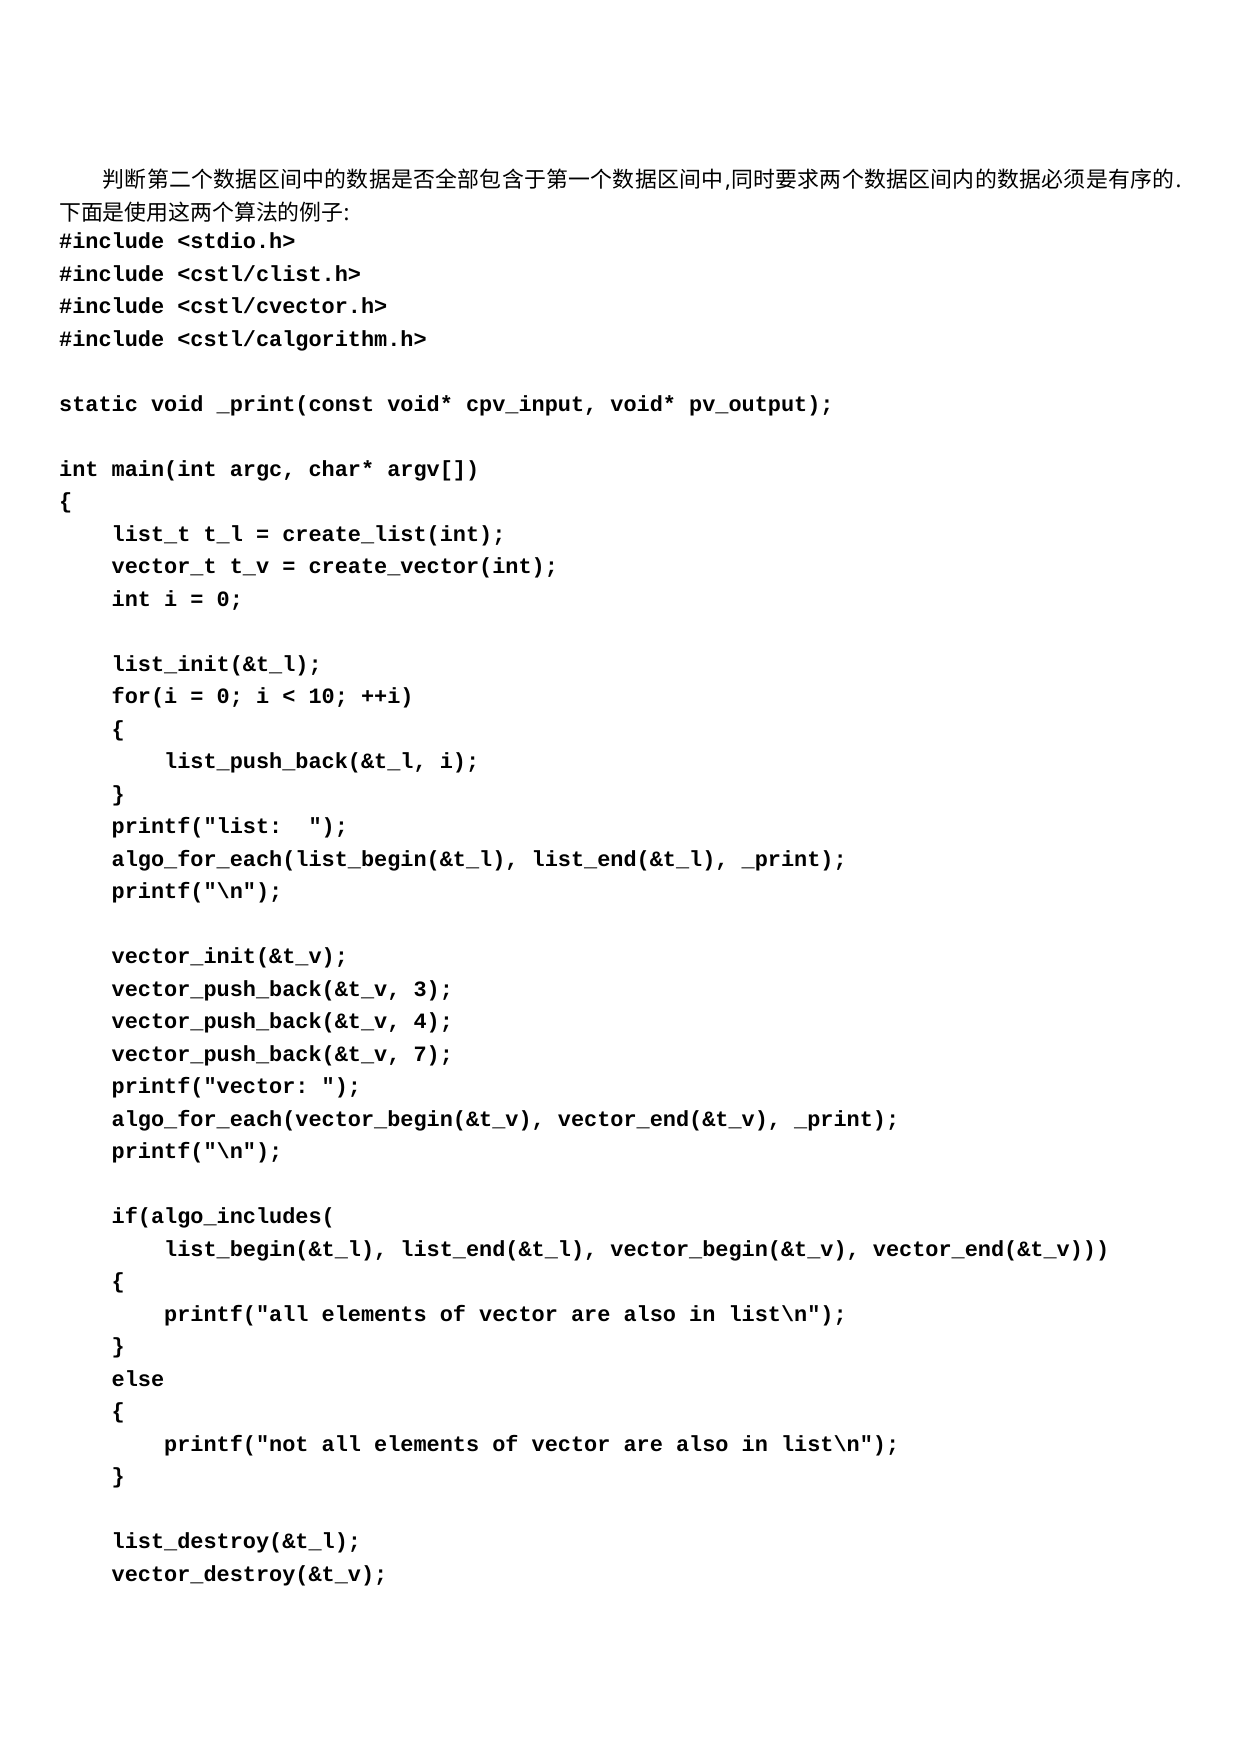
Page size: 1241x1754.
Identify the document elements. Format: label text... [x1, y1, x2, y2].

text printf("\n"); [59, 1137, 1181, 1169]
text } [59, 1462, 1181, 1494]
text } [59, 779, 1181, 812]
text 判断第二个数据区间中的数据是否全部包含于第一个数据区间中,同时要求两个数据区间内的数据必须是有序的.下面是使用这两个算法的例子: [59, 162, 1181, 227]
text else [59, 1364, 1181, 1397]
text vector_push_back(&t_v, 3); [59, 974, 1181, 1007]
text list_begin(&t_l), list_end(&t_l), vector_begin(&t_v), vector_end(&t_v))) [59, 1234, 1181, 1267]
text int main(int argc, char* argv[]) [59, 454, 1181, 487]
text printf("all elements of vector are also in list\n"); [59, 1299, 1181, 1332]
text vector_destroy(&t_v); [59, 1559, 1181, 1592]
text #include <cstl/clist.h> [59, 259, 1181, 292]
text for(i = 0; i < 10; ++i) [59, 682, 1181, 714]
text #include <stdio.h> [59, 227, 1181, 259]
text list_destroy(&t_l); [59, 1527, 1181, 1559]
text static void _print(const void* cpv_input, void* pv_output); [59, 389, 1181, 422]
text } [59, 1332, 1181, 1364]
text algo_for_each(list_begin(&t_l), list_end(&t_l), _print); [59, 844, 1181, 877]
text { [59, 1267, 1181, 1299]
text printf("\n"); [59, 877, 1181, 909]
text { [59, 487, 1181, 519]
text printf("vector: "); [59, 1072, 1181, 1104]
text if(algo_includes( [59, 1202, 1181, 1234]
text { [59, 1397, 1181, 1429]
text printf("not all elements of vector are also in list\n"); [59, 1429, 1181, 1462]
text { [59, 714, 1181, 747]
text vector_init(&t_v); [59, 942, 1181, 974]
text list_init(&t_l); [59, 649, 1181, 682]
text printf("list: "); [59, 812, 1181, 844]
text algo_for_each(vector_begin(&t_v), vector_end(&t_v), _print); [59, 1104, 1181, 1137]
text #include <cstl/cvector.h> [59, 292, 1181, 324]
text vector_t t_v = create_vector(int); [59, 552, 1181, 584]
text int i = 0; [59, 584, 1181, 617]
text list_push_back(&t_l, i); [59, 747, 1181, 779]
text vector_push_back(&t_v, 4); [59, 1007, 1181, 1039]
text vector_push_back(&t_v, 7); [59, 1039, 1181, 1072]
text list_t t_l = create_list(int); [59, 519, 1181, 552]
text #include <cstl/calgorithm.h> [59, 324, 1181, 357]
